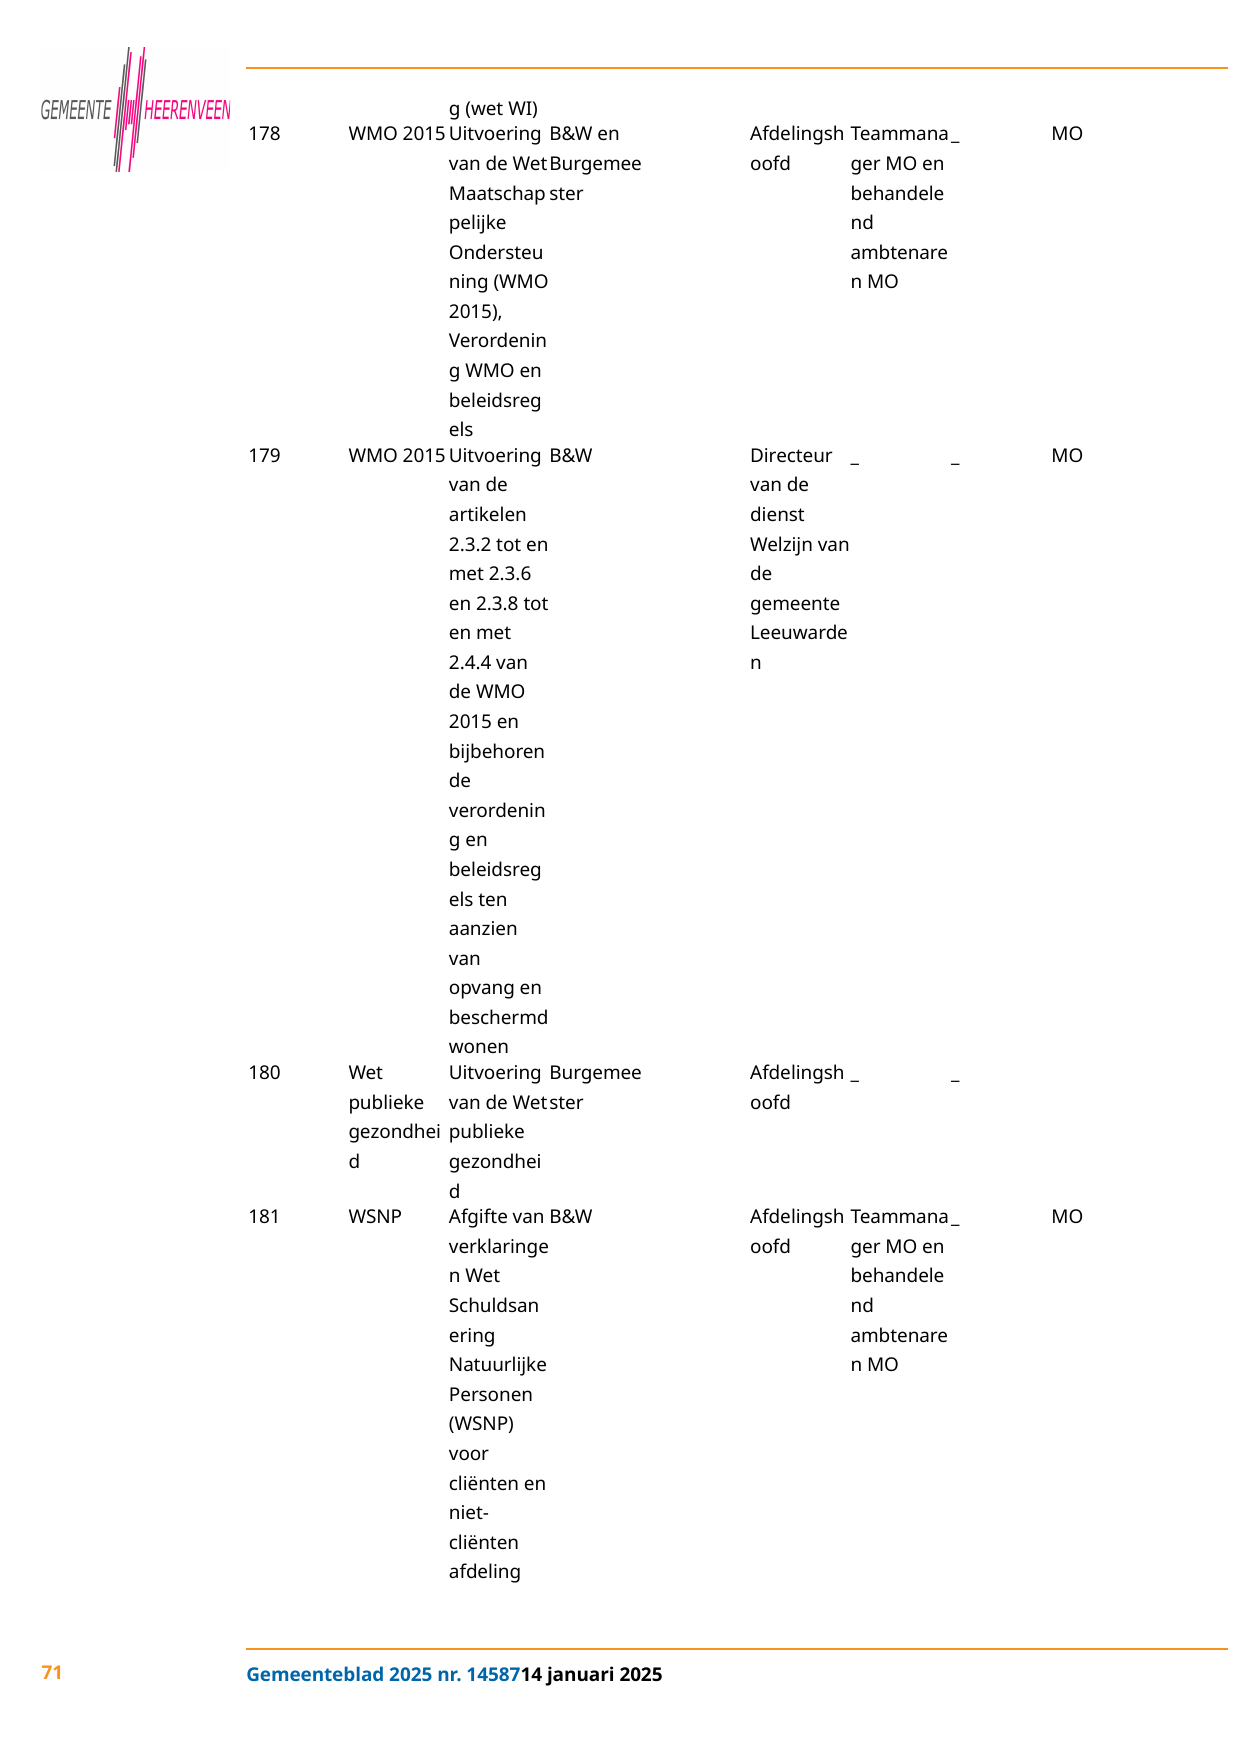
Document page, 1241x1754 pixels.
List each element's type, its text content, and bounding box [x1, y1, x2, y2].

table_cell [951, 95, 1051, 121]
table_cell [850, 95, 951, 121]
table_cell B&W [549, 1204, 649, 1584]
table_cell _ [951, 442, 1051, 1059]
table_cell _ [850, 1060, 951, 1203]
table_cell [1051, 1060, 1152, 1203]
table_cell Afgifte van verklaringen Wet Schuldsanering Natuurlijke Personen (WSNP) voor cliënten en niet-cliënten afdeling [449, 1204, 549, 1584]
table_cell Afdelingshoofd [750, 1060, 850, 1203]
table_cell 179 [248, 442, 348, 1059]
table_cell [650, 442, 750, 1059]
table_cell WMO 2015 [348, 442, 449, 1059]
table_cell Uitvoering van de Wet publieke gezondheid [449, 1060, 549, 1203]
table_cell Uitvoering van de artikelen 2.3.2 tot en met 2.3.6 en 2.3.8 tot en met 2.4.4 van de WMO 2015 en bijbehorende verordening en beleidsregels ten aanzien van opvang en beschermd wonen [449, 442, 549, 1059]
table_cell [348, 95, 449, 121]
table_cell [549, 95, 649, 121]
table_cell WMO 2015 [348, 121, 449, 442]
table_cell [750, 95, 850, 121]
table_cell 180 [248, 1060, 348, 1203]
table_cell Teammanager MO en behandelend ambtenaren MO [850, 121, 951, 442]
table_cell B&W [549, 442, 649, 1059]
table_cell 181 [248, 1204, 348, 1584]
table_cell B&W en Burgemeester [549, 121, 649, 442]
table_cell [650, 1060, 750, 1203]
table_cell 178 [248, 121, 348, 442]
table_cell _ [850, 442, 951, 1059]
table_cell Afdelingshoofd [750, 121, 850, 442]
table_cell MO [1051, 121, 1152, 442]
table_cell Directeur van de dienst Welzijn van de gemeente Leeuwarden [750, 442, 850, 1059]
table_cell [650, 1204, 750, 1584]
table_cell Uitvoering van de Wet Maatschappelijke Ondersteuning (WMO 2015), Verordening WMO en beleidsregels [449, 121, 549, 442]
table_cell _ [951, 1204, 1051, 1584]
table_cell MO [1051, 1204, 1152, 1584]
table_cell _ [951, 121, 1051, 442]
table_cell _ [951, 1060, 1051, 1203]
table_cell [650, 95, 750, 121]
table_cell Afdelingshoofd [750, 1204, 850, 1584]
table_cell [1051, 95, 1152, 121]
table_cell [248, 95, 348, 121]
table_cell Teammanager MO en behandelend ambtenaren MO [850, 1204, 951, 1584]
table_cell WSNP [348, 1204, 449, 1584]
picture [41, 47, 231, 172]
table_cell g (wet WI) [449, 95, 549, 121]
table_cell [650, 121, 750, 442]
table_cell MO [1051, 442, 1152, 1059]
table_cell Burgemeester [549, 1060, 649, 1203]
table_cell Wet publieke gezondheid [348, 1060, 449, 1203]
